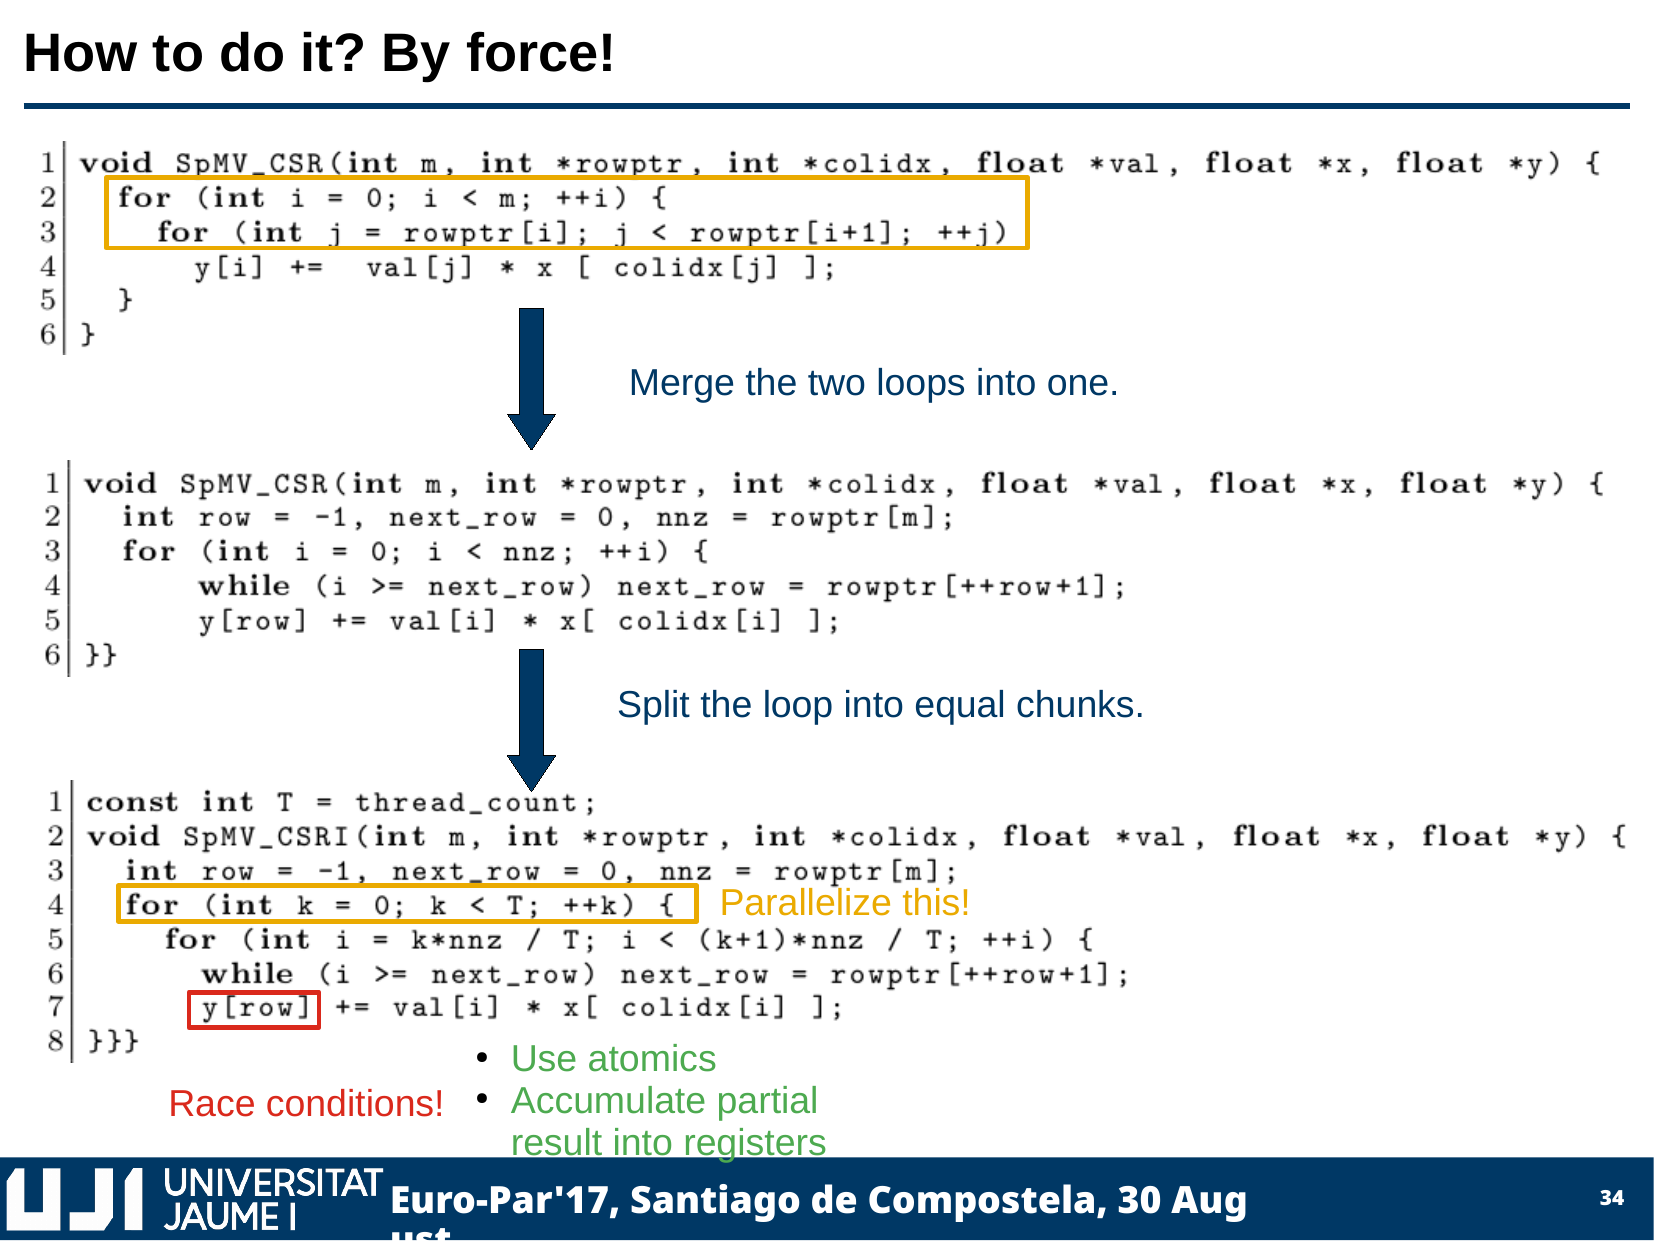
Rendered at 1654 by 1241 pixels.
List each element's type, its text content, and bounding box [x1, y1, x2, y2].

text_box Use atomics Accumulate partial result into registers [460, 1029, 913, 1170]
title How to do it? By force! [23, 0, 1630, 107]
text_box Race conditions! [153, 1074, 460, 1132]
text_box Split the loop into equal chunks. [602, 675, 1161, 733]
text_box [507, 649, 556, 792]
picture [32, 141, 1607, 355]
picture [0, 1158, 390, 1241]
text_box [507, 308, 556, 450]
text_box Parallelize this! [704, 874, 987, 931]
text_box Merge the two loops into one. [614, 354, 1135, 411]
picture [35, 780, 1630, 1063]
picture [35, 460, 1617, 677]
